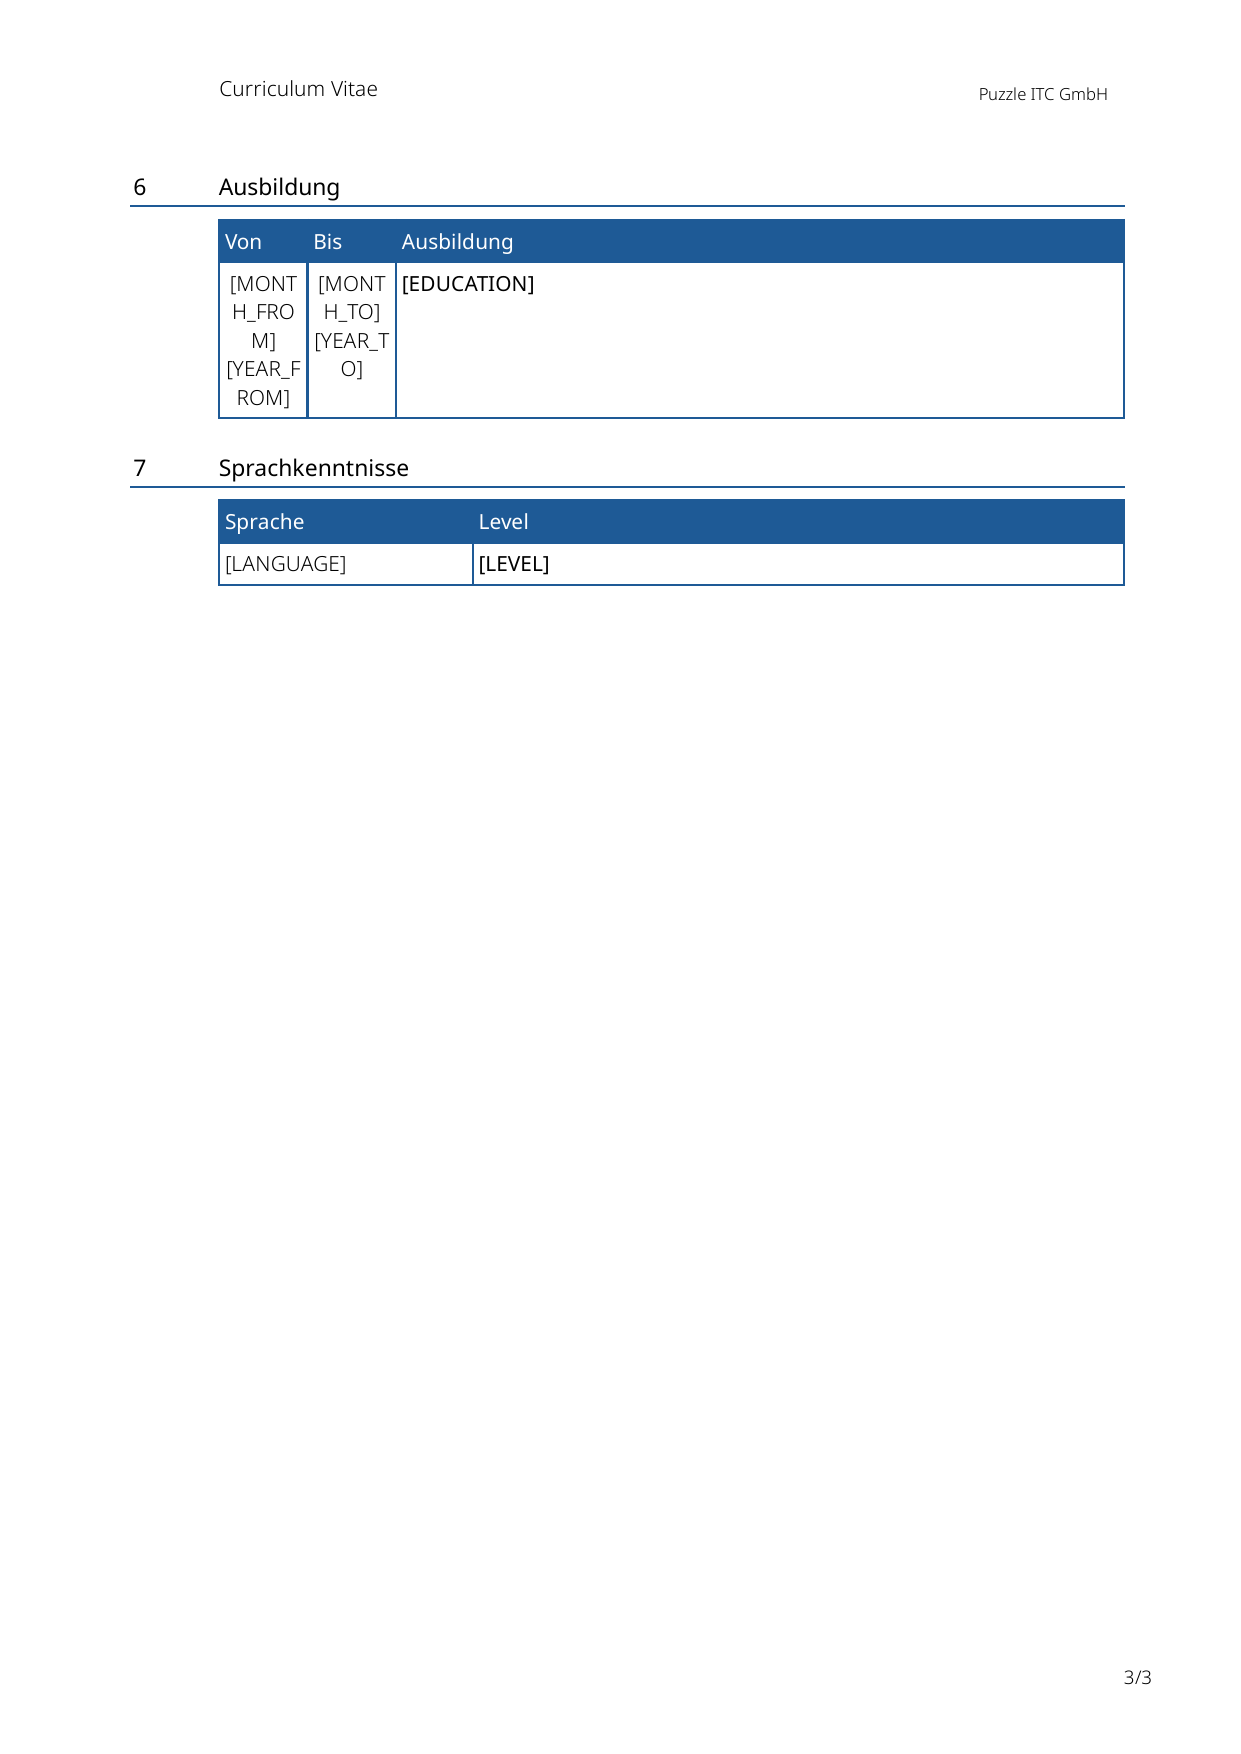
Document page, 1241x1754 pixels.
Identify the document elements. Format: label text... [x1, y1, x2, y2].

table_header Sprache [220, 501, 472, 541]
table_header Bis [309, 221, 395, 261]
table_header Level [474, 501, 1123, 541]
table_header Von [220, 221, 306, 261]
table_cell [EDUCATION] [397, 263, 1123, 417]
subtitle Ausbildung [130, 168, 1125, 205]
table_cell [MONTH_FROM][YEAR_FROM] [220, 263, 306, 417]
table_header Ausbildung [397, 221, 1123, 261]
table_cell [LANGUAGE] [220, 544, 472, 583]
subtitle Sprachkenntnisse [130, 449, 1125, 486]
table_cell [MONTH_TO][YEAR_TO] [309, 263, 395, 417]
table_cell [LEVEL] [474, 544, 1123, 583]
